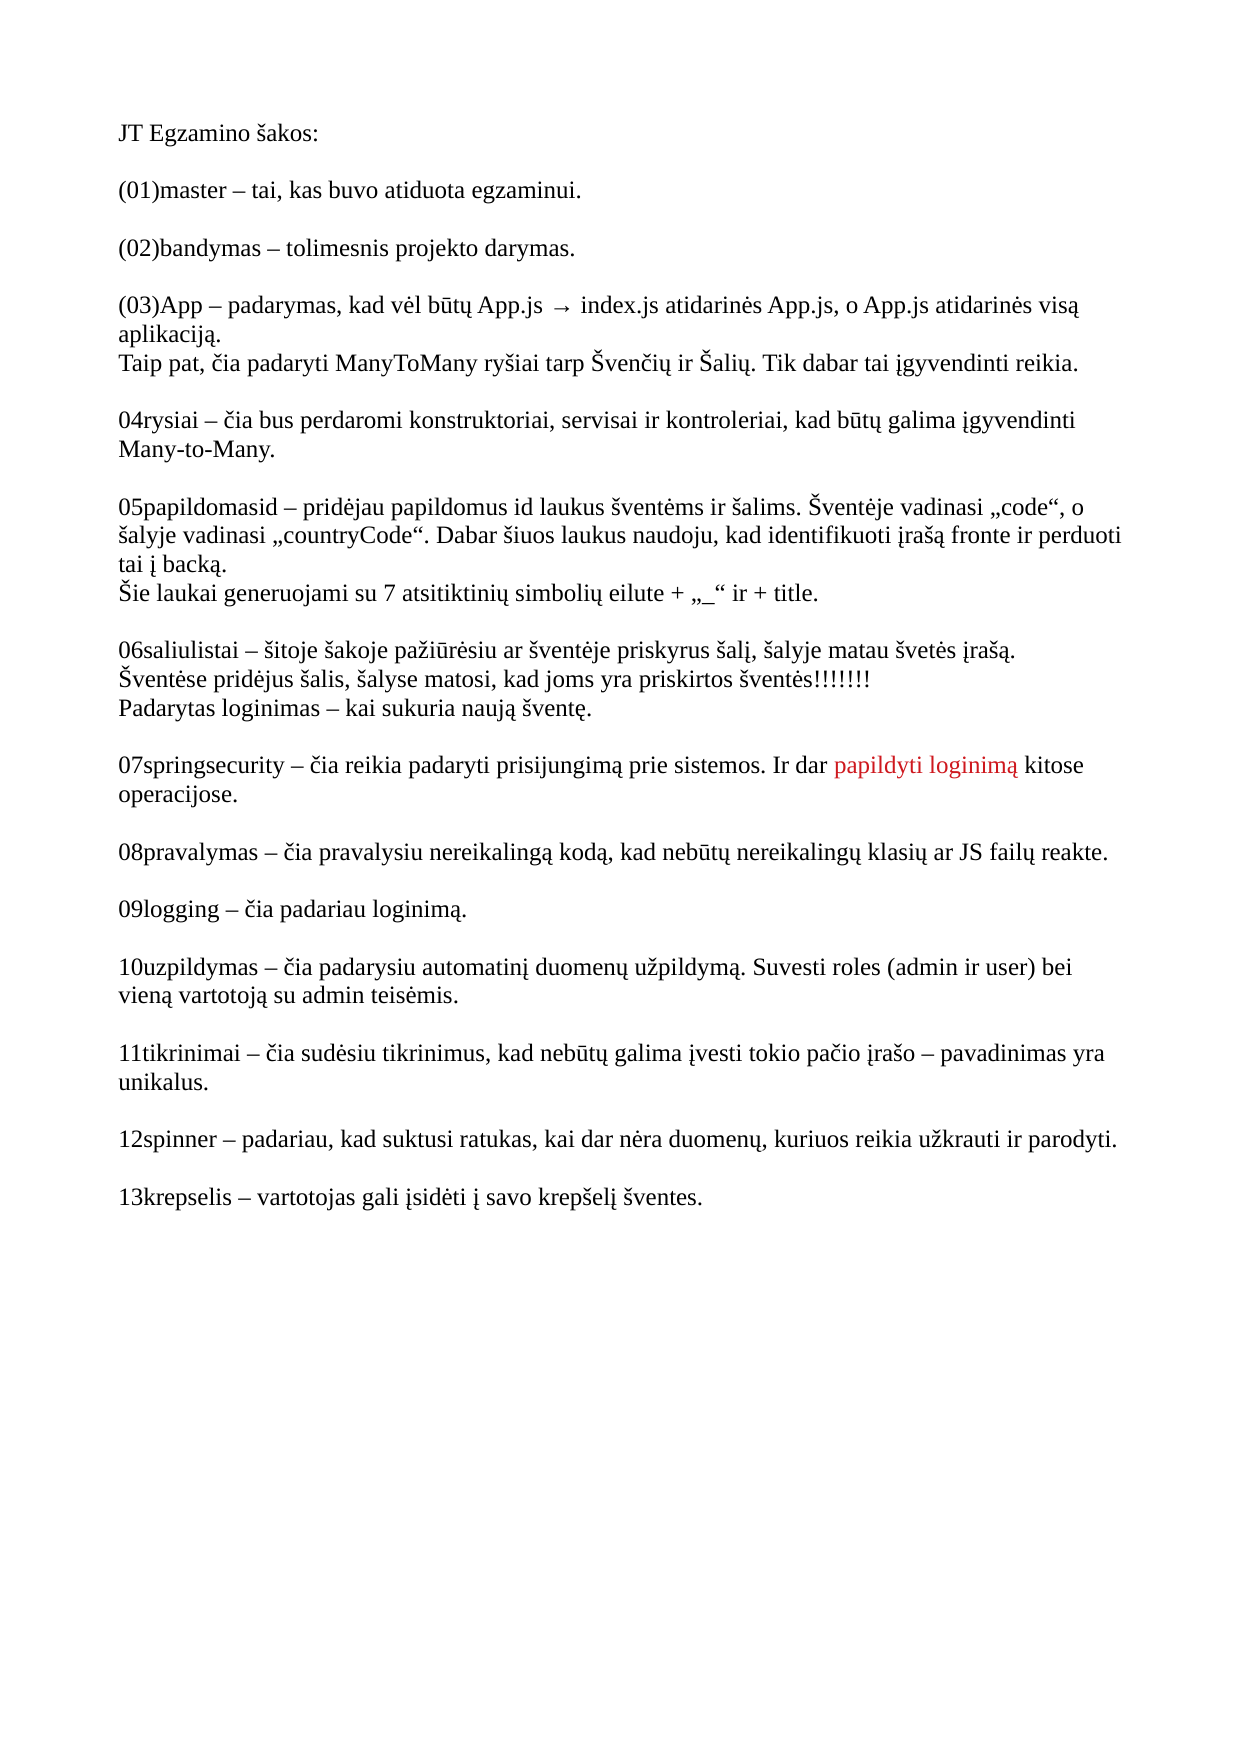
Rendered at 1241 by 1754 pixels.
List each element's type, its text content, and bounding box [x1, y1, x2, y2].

text 11tikrinimai – čia sudėsiu tikrinimus, kad nebūtų galima įvesti tokio pačio įrašo – pavadinimas yra unikalus. [118, 1038, 1122, 1096]
text (03)App – padarymas, kad vėl būtų App.js → index.js atidarinės App.js, o App.js atidarinės visą aplikaciją. [118, 291, 1122, 348]
text 12spinner – padariau, kad suktusi ratukas, kai dar nėra duomenų, kuriuos reikia užkrauti ir parodyti. [118, 1124, 1122, 1153]
text 09logging – čia padariau loginimą. [118, 894, 1122, 923]
text Šventėse pridėjus šalis, šalyse matosi, kad joms yra priskirtos šventės!!!!!!! [118, 664, 1122, 693]
text (02)bandymas – tolimesnis projekto darymas. [118, 233, 1122, 262]
text 04rysiai – čia bus perdaromi konstruktoriai, servisai ir kontroleriai, kad būtų galima įgyvendinti Many-to-Many. [118, 406, 1122, 463]
text 06saliulistai – šitoje šakoje pažiūrėsiu ar šventėje priskyrus šalį, šalyje matau švetės įrašą. [118, 636, 1122, 664]
text 08pravalymas – čia pravalysiu nereikalingą kodą, kad nebūtų nereikalingų klasių ar JS failų reakte. [118, 837, 1122, 866]
text 13krepselis – vartotojas gali įsidėti į savo krepšelį šventes. [118, 1182, 1122, 1211]
text (01)master – tai, kas buvo atiduota egzaminui. [118, 176, 1122, 204]
text JT Egzamino šakos: [118, 118, 1122, 147]
text 05papildomasid – pridėjau papildomus id laukus šventėms ir šalims. Šventėje vadinasi „code“, o šalyje vadinasi „countryCode“. Dabar šiuos laukus naudoju, kad identifikuoti įrašą fronte ir perduoti tai į backą. [118, 492, 1122, 578]
text Šie laukai generuojami su 7 atsitiktinių simbolių eilute + „_“ ir + title. [118, 578, 1122, 607]
text 07springsecurity – čia reikia padaryti prisijungimą prie sistemos. Ir dar papildyti loginimą kitose operacijose. [118, 751, 1122, 808]
text Padarytas loginimas – kai sukuria naują šventę. [118, 693, 1122, 722]
text 10uzpildymas – čia padarysiu automatinį duomenų užpildymą. Suvesti roles (admin ir user) bei vieną vartotoją su admin teisėmis. [118, 952, 1122, 1009]
text Taip pat, čia padaryti ManyToMany ryšiai tarp Švenčių ir Šalių. Tik dabar tai įgyvendinti reikia. [118, 348, 1122, 377]
